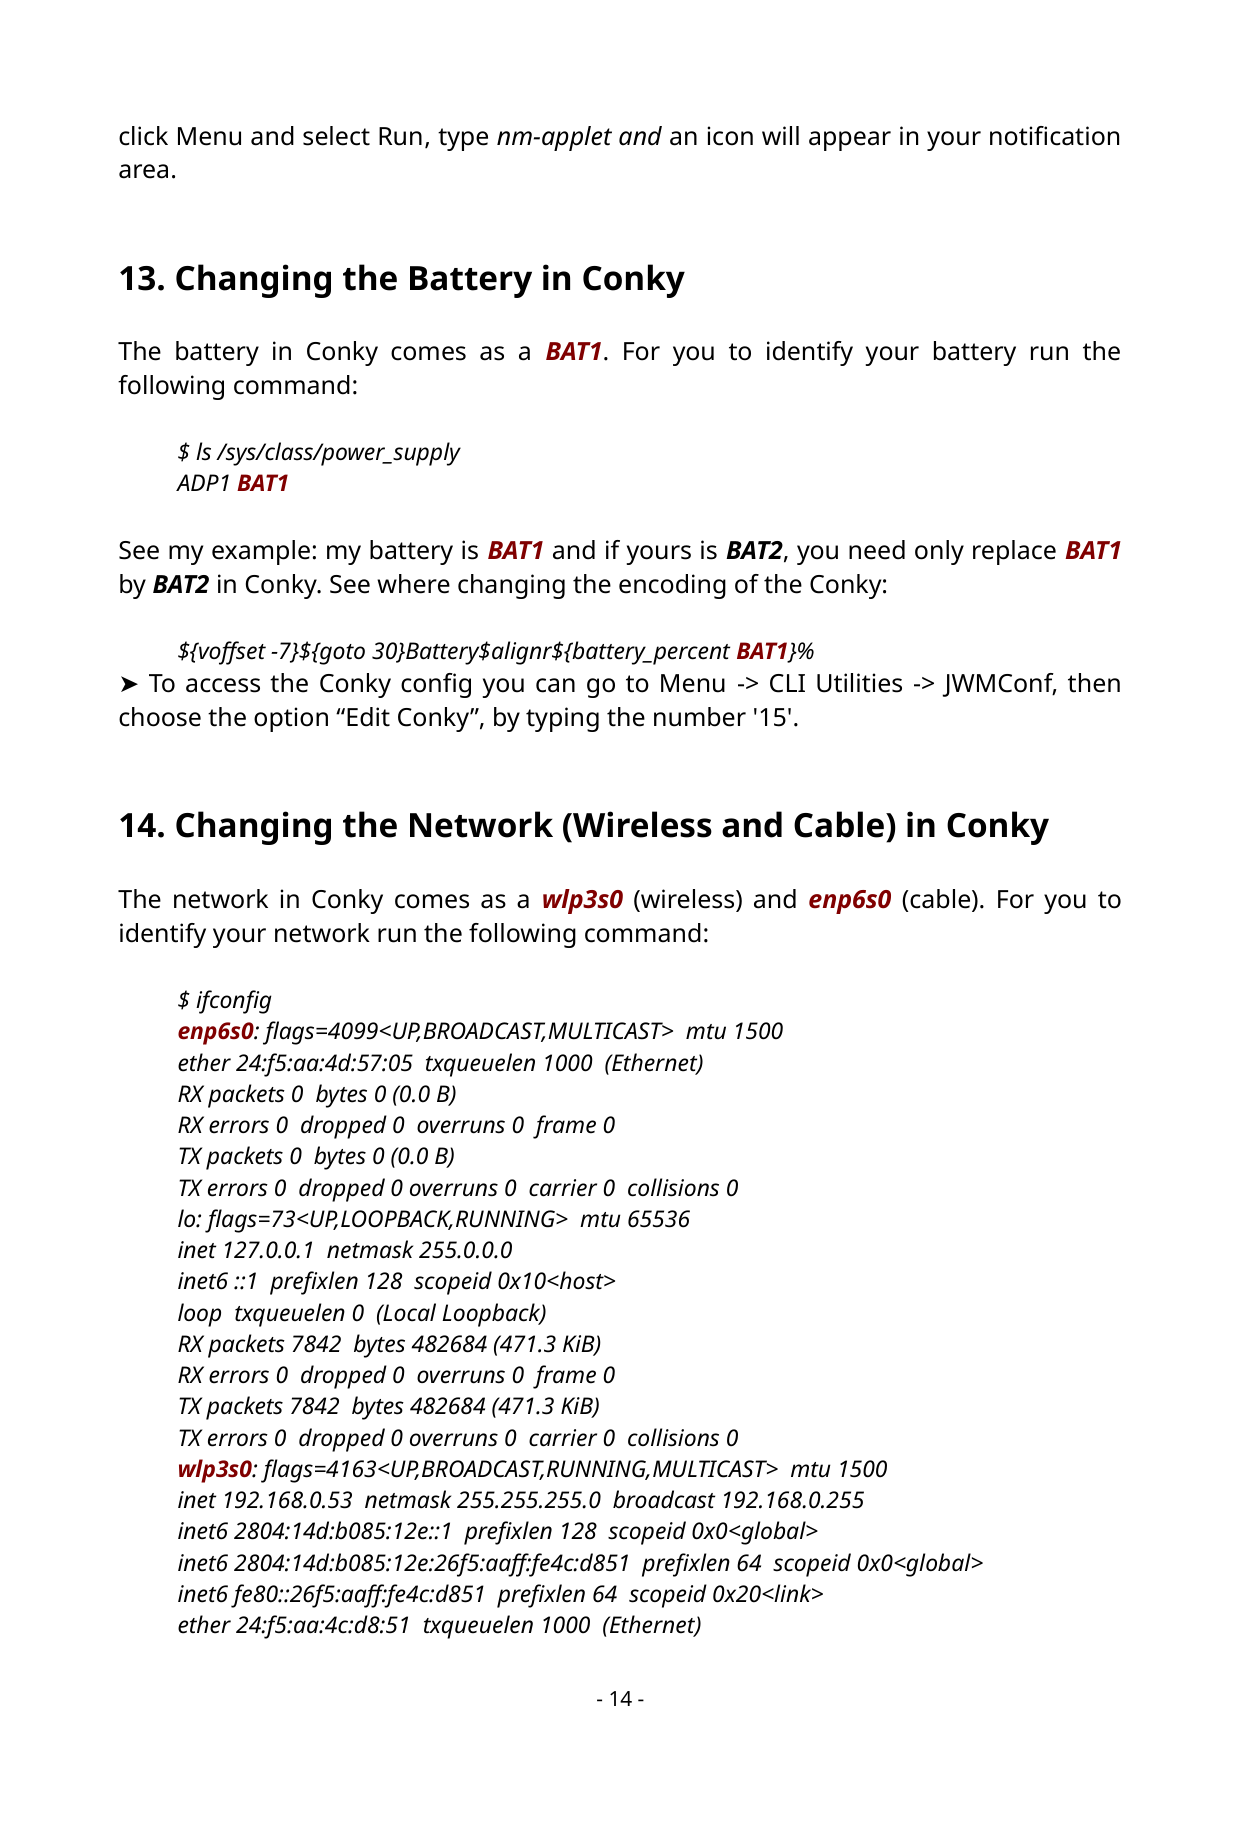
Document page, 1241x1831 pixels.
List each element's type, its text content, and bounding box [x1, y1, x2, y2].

text ➤ To access the Conky config you can go to Menu -> CLI Utilities -> JWMConf, then choose the option “Edit Conky”, by typing the number '15'. [118, 666, 1122, 734]
subtitle 14. Changing the Network (Wireless and Cable) in Conky [118, 802, 1122, 848]
text click Menu and select Run, type nm-applet and an icon will appear in your notification area. [118, 118, 1122, 186]
text ether 24:f5:aa:4c:d8:51 txqueuelen 1000 (Ethernet) [177, 1609, 1122, 1640]
text TX packets 0 bytes 0 (0.0 B) [177, 1140, 1122, 1171]
text inet6 2804:14d:b085:12e::1 prefixlen 128 scopeid 0x0<global> [177, 1515, 1122, 1546]
text inet 127.0.0.1 netmask 255.0.0.0 [177, 1234, 1122, 1265]
text ${voffset -7}${goto 30}Battery$alignr${battery_percent BAT1}% [177, 635, 1122, 666]
text lo: flags=73<UP,LOOPBACK,RUNNING> mtu 65536 [177, 1203, 1122, 1234]
text wlp3s0: flags=4163<UP,BROADCAST,RUNNING,MULTICAST> mtu 1500 [177, 1453, 1122, 1484]
text ADP1 BAT1 [177, 467, 1122, 498]
text See my example: my battery is BAT1 and if yours is BAT2, you need only replace BAT1 by BAT2 in Conky. See where changing the encoding of the Conky: [118, 498, 1122, 601]
text TX packets 7842 bytes 482684 (471.3 KiB) [177, 1390, 1122, 1421]
text RX packets 7842 bytes 482684 (471.3 KiB) [177, 1328, 1122, 1359]
subtitle 13. Changing the Battery in Conky [118, 254, 1122, 300]
text inet6 2804:14d:b085:12e:26f5:aaff:fe4c:d851 prefixlen 64 scopeid 0x0<global> [177, 1546, 1122, 1578]
text The network in Conky comes as a wlp3s0 (wireless) and enp6s0 (cable). For you to identify your network run the following command: [118, 882, 1122, 950]
text RX errors 0 dropped 0 overruns 0 frame 0 [177, 1109, 1122, 1140]
text $ ls /sys/class/power_supply [177, 436, 1122, 467]
text inet6 ::1 prefixlen 128 scopeid 0x10<host> [177, 1265, 1122, 1296]
text $ ifconfig [177, 984, 1122, 1015]
text enp6s0: flags=4099<UP,BROADCAST,MULTICAST> mtu 1500 [177, 1015, 1122, 1046]
text inet6 fe80::26f5:aaff:fe4c:d851 prefixlen 64 scopeid 0x20<link> [177, 1578, 1122, 1609]
text inet 192.168.0.53 netmask 255.255.255.0 broadcast 192.168.0.255 [177, 1484, 1122, 1515]
text RX errors 0 dropped 0 overruns 0 frame 0 [177, 1359, 1122, 1390]
text RX packets 0 bytes 0 (0.0 B) [177, 1078, 1122, 1109]
text TX errors 0 dropped 0 overruns 0 carrier 0 collisions 0 [177, 1171, 1122, 1203]
text ether 24:f5:aa:4d:57:05 txqueuelen 1000 (Ethernet) [177, 1046, 1122, 1078]
text The battery in Conky comes as a BAT1. For you to identify your battery run the following command: [118, 334, 1122, 402]
text loop txqueuelen 0 (Local Loopback) [177, 1296, 1122, 1328]
text TX errors 0 dropped 0 overruns 0 carrier 0 collisions 0 [177, 1421, 1122, 1453]
